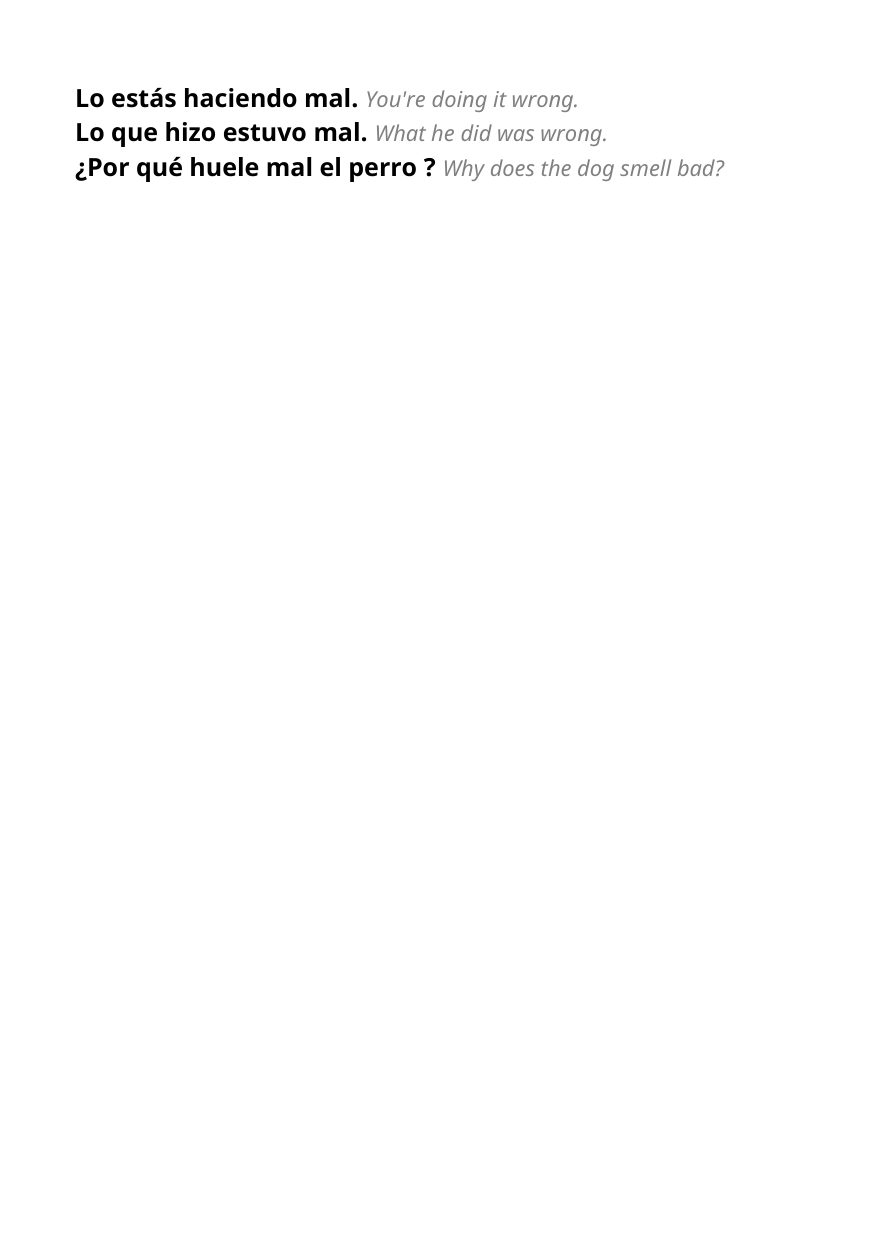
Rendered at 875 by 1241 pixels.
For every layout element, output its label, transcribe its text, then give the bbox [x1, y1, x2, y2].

text Lo estás haciendo mal. You're doing it wrong. [75, 81, 799, 115]
text ¿Por qué huele mal el perro ? Why does the dog smell bad? [75, 149, 799, 183]
text Lo que hizo estuvo mal. What he did was wrong. [75, 115, 799, 149]
